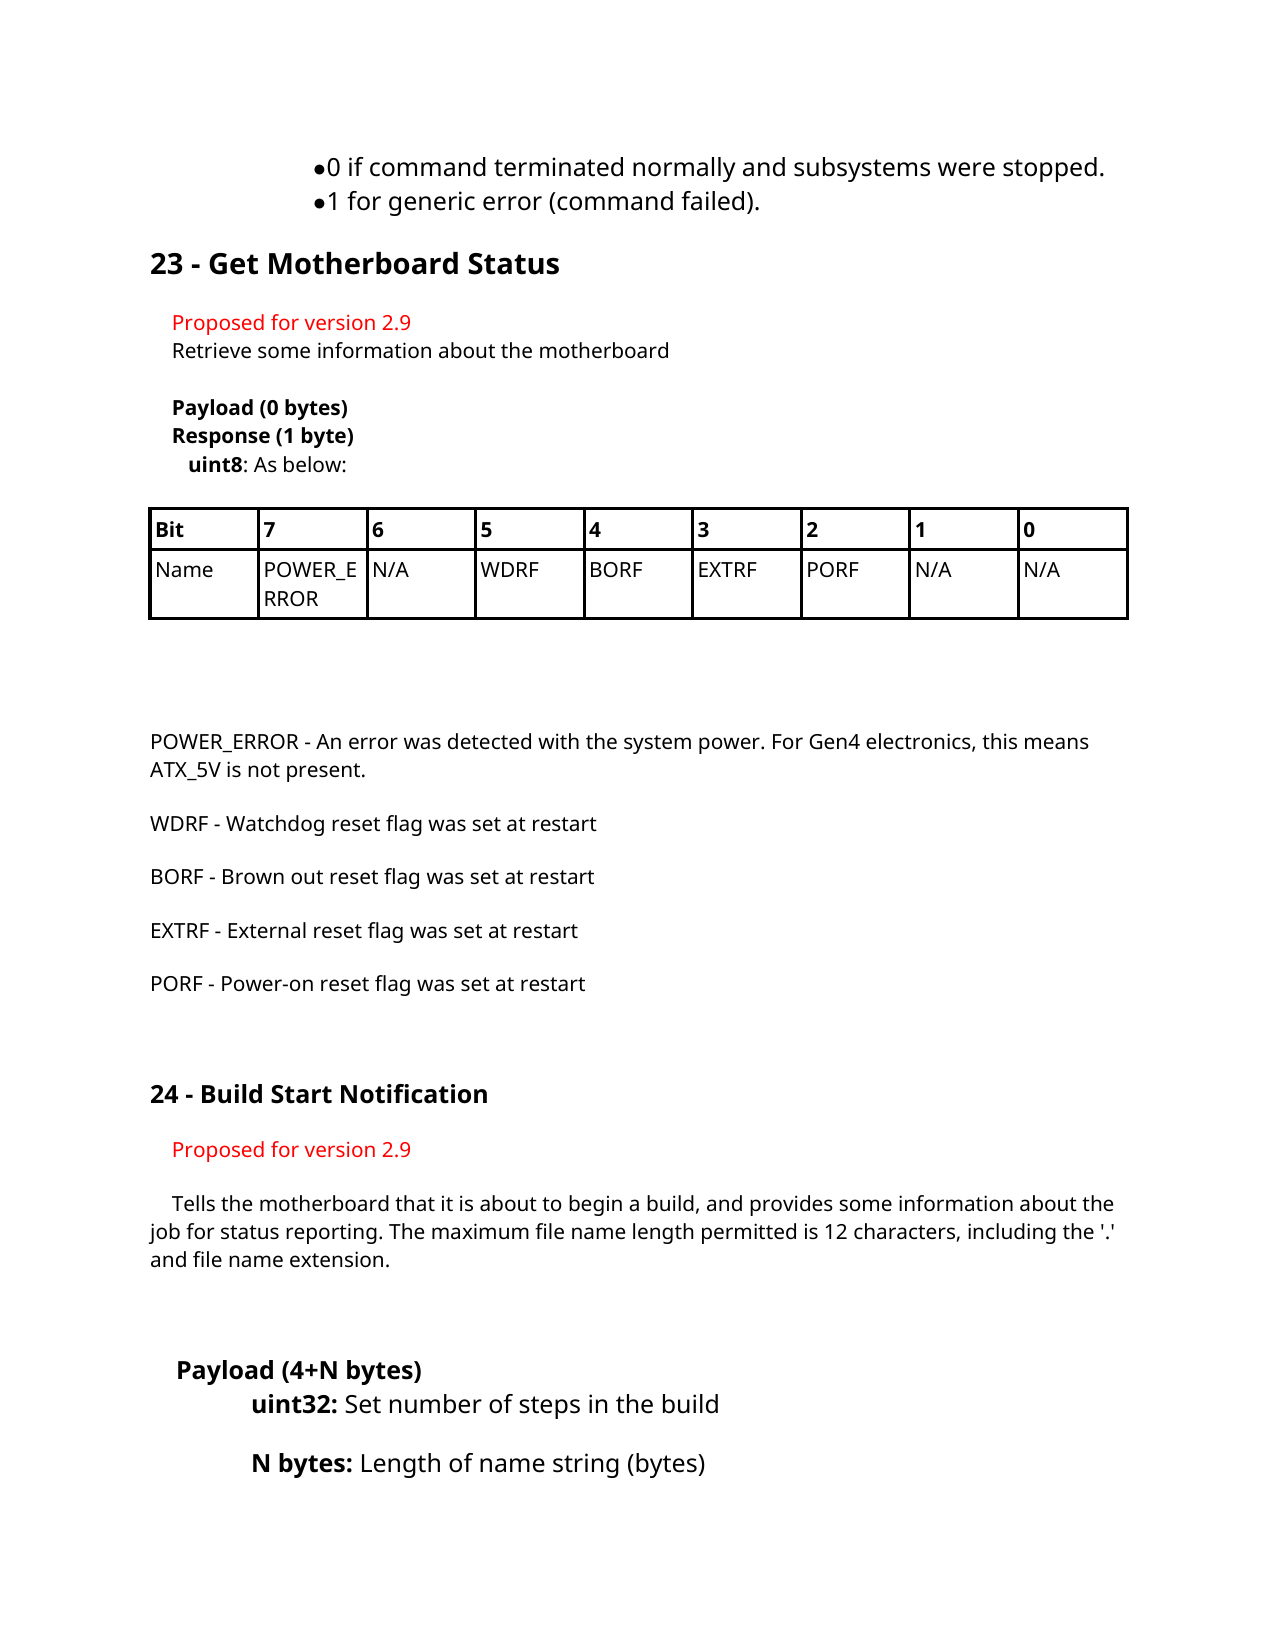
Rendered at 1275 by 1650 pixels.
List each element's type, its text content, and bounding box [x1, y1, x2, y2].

table_header Bit [152, 510, 257, 548]
table_cell EXTRF [694, 551, 800, 617]
text uint8: As below: [150, 450, 1125, 478]
table_header 0 [1020, 510, 1126, 548]
text Response (1 byte) [150, 422, 1125, 450]
table_header 5 [477, 510, 583, 548]
text N bytes: Length of name string (bytes) [150, 1446, 1125, 1480]
table_header 6 [369, 510, 474, 548]
table_cell BORF [586, 551, 691, 617]
text Tells the motherboard that it is about to begin a build, and provides some information about the job for status reporting. The maximum file name length permitted is 12 characters, including the '.' and file name extension. [150, 1189, 1125, 1274]
text PORF - Power-on reset flag was set at restart [150, 969, 1125, 998]
text uint32: Set number of steps in the build [150, 1387, 1125, 1421]
text POWER_ERROR - An error was detected with the system power. For Gen4 electronics, this means ATX_5V is not present. [150, 727, 1125, 784]
text EXTRF - External reset flag was set at restart [150, 916, 1125, 944]
text Payload (0 bytes) [150, 393, 1125, 422]
text BORF - Brown out reset flag was set at restart [150, 862, 1125, 891]
text Proposed for version 2.9 [150, 308, 1125, 336]
table_header 4 [586, 510, 691, 548]
table_header 2 [803, 510, 908, 548]
table_cell WDRF [477, 551, 583, 617]
text WDRF - Watchdog reset flag was set at restart [150, 809, 1125, 837]
text Retrieve some information about the motherboard [150, 336, 1125, 365]
table_cell N/A [1020, 551, 1126, 617]
table_cell Name [152, 551, 257, 617]
table_header 1 [911, 510, 1017, 548]
table_cell N/A [369, 551, 474, 617]
table_cell PORF [803, 551, 908, 617]
table_header 7 [260, 510, 366, 548]
table_cell POWER_ERROR [260, 551, 366, 617]
table_cell N/A [911, 551, 1017, 617]
table_header 3 [694, 510, 800, 548]
text Proposed for version 2.9 [150, 1135, 1125, 1164]
list 0 if command terminated normally and subsystems were stopped. [275, 150, 1125, 184]
subtitle 24 - Build Start Notification [150, 1076, 1125, 1110]
list 1 for generic error (command failed). [275, 184, 1125, 218]
text Payload (4+N bytes) [150, 1352, 1125, 1387]
subtitle 23 - Get Motherboard Status [150, 243, 1125, 283]
